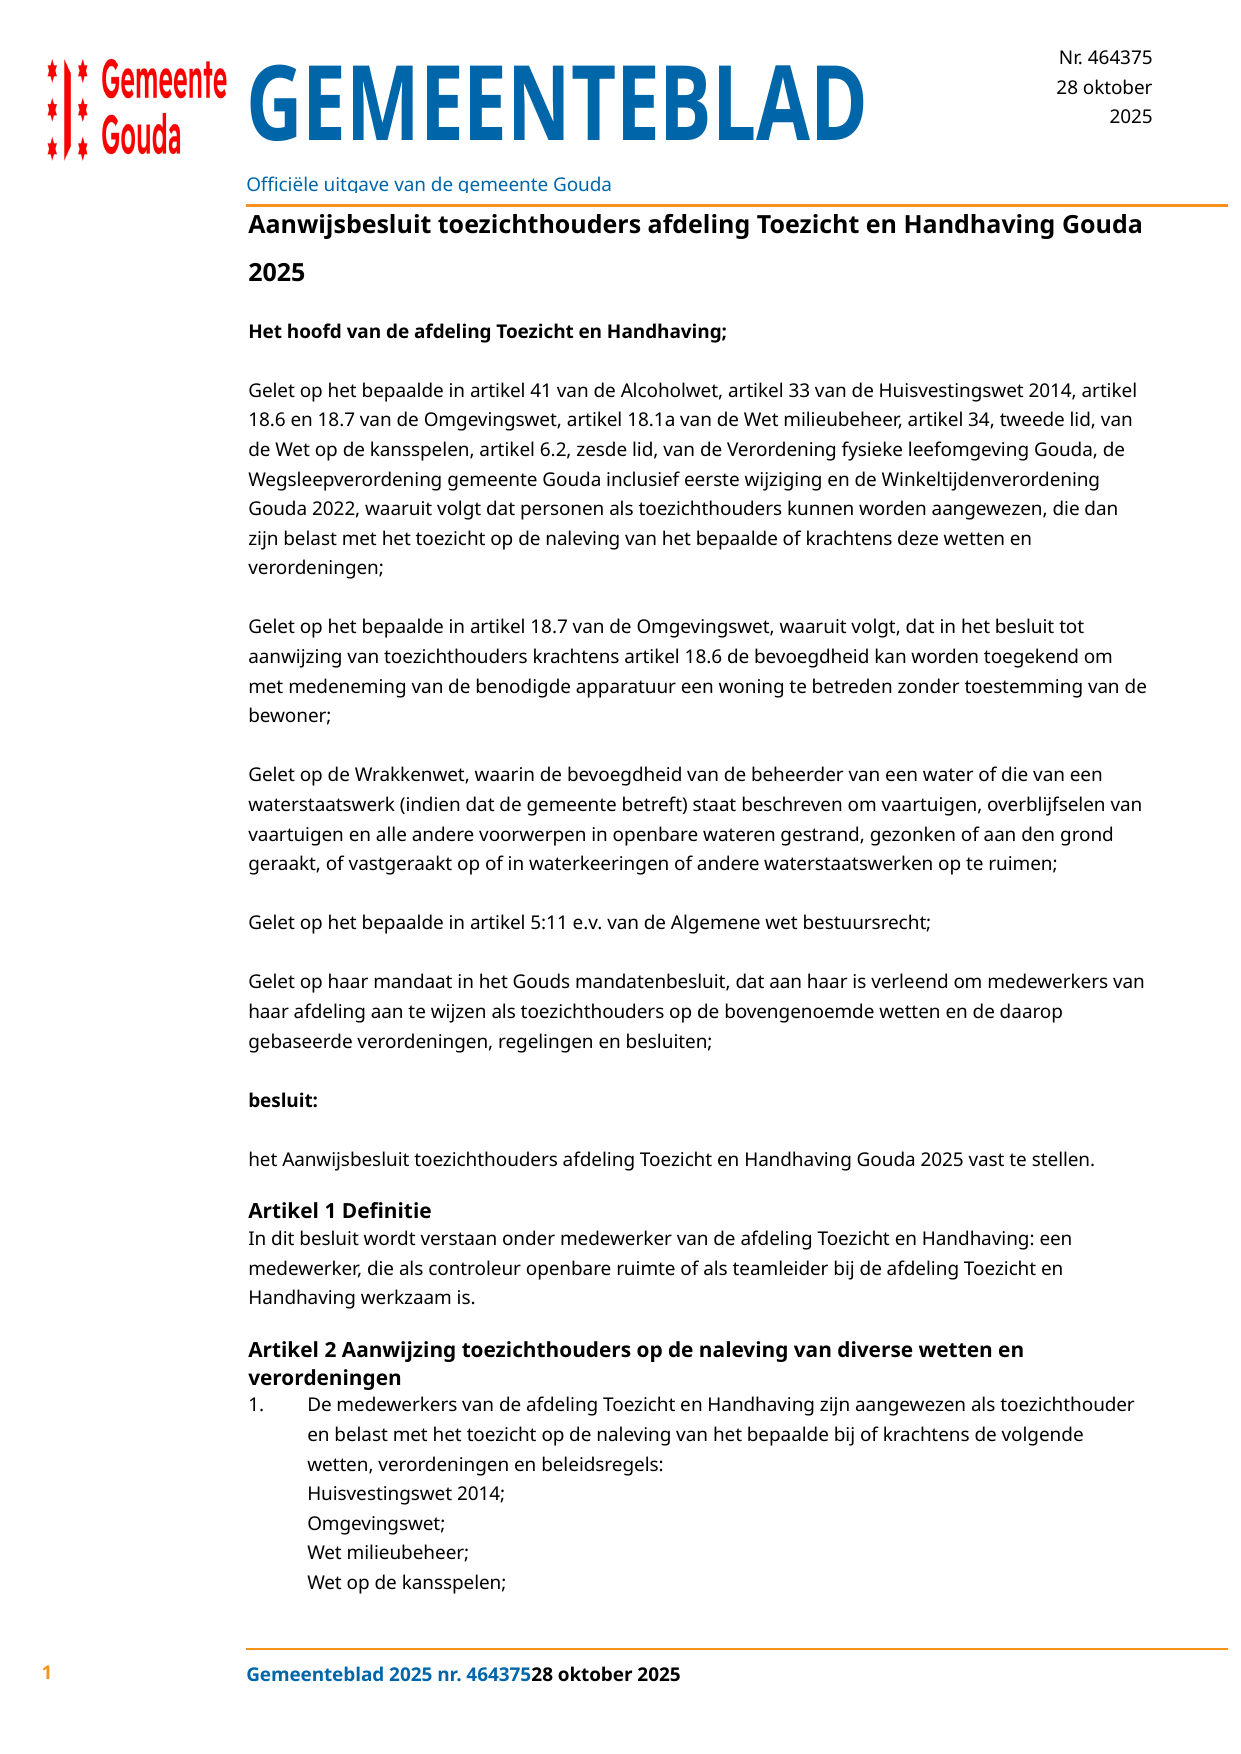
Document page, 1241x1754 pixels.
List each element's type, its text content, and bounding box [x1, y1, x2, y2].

picture [41, 47, 231, 172]
text In dit besluit wordt verstaan onder medewerker van de afdeling Toezicht en Handhaving: een medewerker, die als controleur openbare ruimte of als teamleider bij de afdeling Toezicht en Handhaving werkzaam is. [248, 1225, 1152, 1310]
text Gelet op het bepaalde in artikel 18.7 van de Omgevingswet, waaruit volgt, dat in het besluit tot aanwijzing van toezichthouders krachtens artikel 18.6 de bevoegdheid kan worden toegekend om met medeneming van de benodigde apparatuur een woning te betreden zonder toestemming van de bewoner; [248, 614, 1152, 728]
text het Aanwijsbesluit toezichthouders afdeling Toezicht en Handhaving Gouda 2025 vast te stellen. [248, 1146, 1152, 1172]
list De medewerkers van de afdeling Toezicht en Handhaving zijn aangewezen als toezichthouder en belast met het toezicht op de naleving van het bepaalde bij of krachtens de volgende wetten, verordeningen en beleidsregels: [248, 1392, 1152, 1476]
text Gelet op het bepaalde in artikel 5:11 e.v. van de Algemene wet bestuursrecht; [248, 909, 1152, 935]
text Gelet op het bepaalde in artikel 41 van de Alcoholwet, artikel 33 van de Huisvestingswet 2014, artikel 18.6 en 18.7 van de Omgevingswet, artikel 18.1a van de Wet milieubeheer, artikel 34, tweede lid, van de Wet op de kansspelen, artikel 6.2, zesde lid, van de Verordening fysieke leefomgeving Gouda, de Wegsleepverordening gemeente Gouda inclusief eerste wijziging en de Winkeltijdenverordening Gouda 2022, waaruit volgt dat personen als toezichthouders kunnen worden aangewezen, die dan zijn belast met het toezicht op de naleving van het bepaalde of krachtens deze wetten en verordeningen; [248, 377, 1152, 580]
text Gelet op de Wrakkenwet, waarin de bevoegdheid van de beheerder van een water of die van een waterstaatswerk (indien dat de gemeente betreft) staat beschreven om vaartuigen, overblijfselen van vaartuigen en alle andere voorwerpen in openbare wateren gestrand, gezonken of aan den grond geraakt, of vastgeraakt op of in waterkeeringen of andere waterstaatswerken op te ruimen; [248, 762, 1152, 876]
text Gelet op haar mandaat in het Gouds mandatenbesluit, dat aan haar is verleend om medewerkers van haar afdeling aan te wijzen als toezichthouders op de bovengenoemde wetten en de daarop gebaseerde verordeningen, regelingen en besluiten; [248, 969, 1152, 1054]
text Artikel 1 Definitie [248, 1197, 1152, 1225]
list Huisvestingswet 2014; [248, 1480, 1152, 1506]
text Het hoofd van de afdeling Toezicht en Handhaving; [248, 318, 1152, 344]
text besluit: [248, 1087, 1152, 1113]
text Aanwijsbesluit toezichthouders afdeling Toezicht en Handhaving Gouda 2025 [248, 207, 1152, 288]
list Wet op de kansspelen; [248, 1569, 1152, 1595]
list Wet milieubeheer; [248, 1539, 1152, 1565]
text Artikel 2 Aanwijzing toezichthouders op de naleving van diverse wetten en verordeningen [248, 1335, 1152, 1392]
list Omgevingswet; [248, 1510, 1152, 1536]
